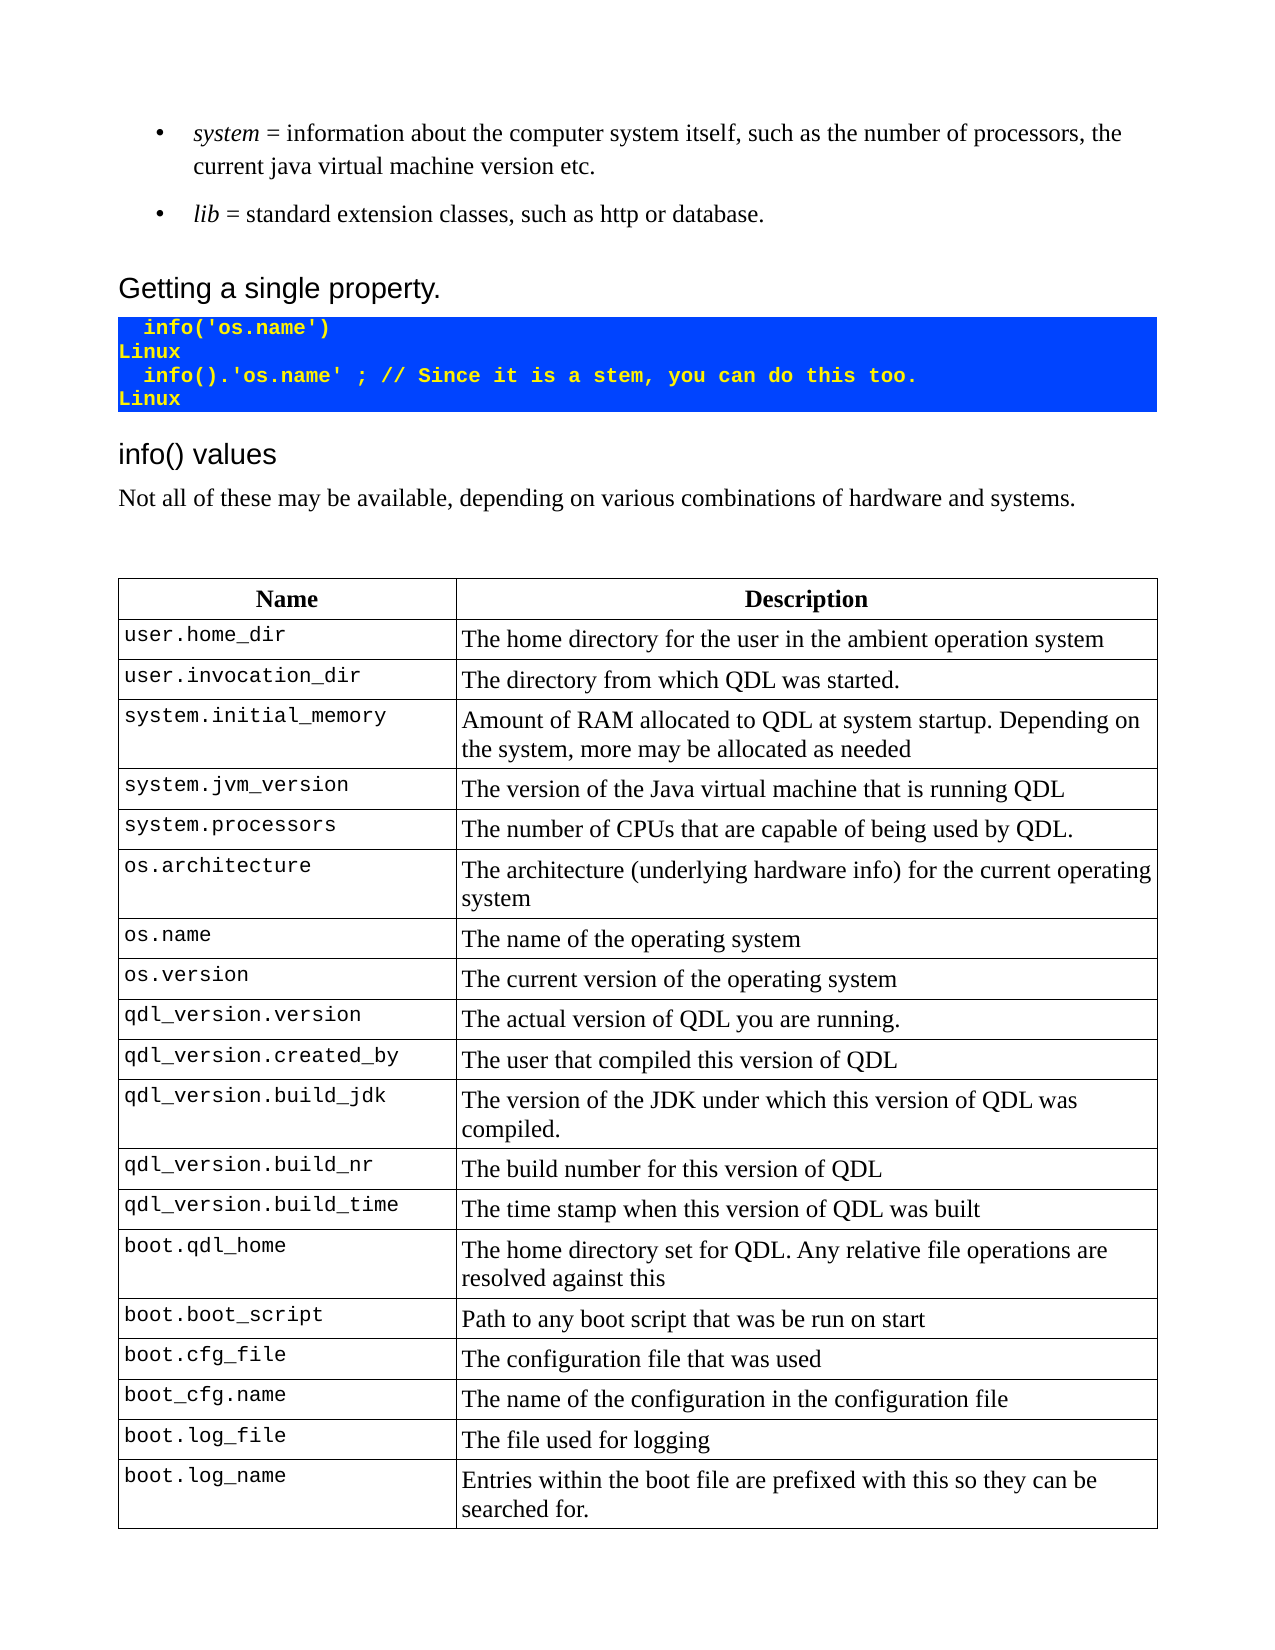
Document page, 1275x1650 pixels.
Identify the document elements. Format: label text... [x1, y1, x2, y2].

text info().'os.name' ; // Since it is a stem, you can do this too. [118, 365, 1157, 388]
table_cell system.processors [119, 810, 456, 849]
table_cell os.name [119, 919, 456, 958]
table_header Description [457, 579, 1157, 618]
subtitle info() values [118, 437, 1157, 471]
table_cell system.jvm_version [119, 769, 456, 808]
table_cell The name of the configuration in the configuration file [457, 1380, 1157, 1419]
text Linux [118, 341, 1157, 365]
list lib = standard extension classes, such as http or database. [156, 199, 1157, 227]
table_cell qdl_version.version [119, 1000, 456, 1039]
text Linux [118, 388, 1157, 412]
list system = information about the computer system itself, such as the number of processors, the current java virtual machine version etc. [156, 118, 1157, 180]
table_cell The user that compiled this version of QDL [457, 1040, 1157, 1079]
table_cell boot.log_file [119, 1420, 456, 1459]
table_cell qdl_version.build_nr [119, 1149, 456, 1188]
table_cell Amount of RAM allocated to QDL at system startup. Depending on the system, more may be allocated as needed [457, 700, 1157, 768]
table_cell The configuration file that was used [457, 1339, 1157, 1378]
table_cell The version of the JDK under which this version of QDL was compiled. [457, 1080, 1157, 1148]
table_header Name [119, 579, 456, 618]
table_cell The home directory for the user in the ambient operation system [457, 620, 1157, 659]
text Not all of these may be available, depending on various combinations of hardware and systems. [118, 483, 1157, 512]
table_cell The number of CPUs that are capable of being used by QDL. [457, 810, 1157, 849]
table_cell The architecture (underlying hardware info) for the current operating system [457, 850, 1157, 918]
table_cell The time stamp when this version of QDL was built [457, 1190, 1157, 1229]
table_cell The build number for this version of QDL [457, 1149, 1157, 1188]
table_cell user.invocation_dir [119, 660, 456, 699]
table_cell qdl_version.created_by [119, 1040, 456, 1079]
table_cell The current version of the operating system [457, 959, 1157, 998]
table_cell boot.qdl_home [119, 1230, 456, 1298]
text info('os.name') [118, 317, 1157, 341]
table_cell qdl_version.build_time [119, 1190, 456, 1229]
subtitle Getting a single property. [118, 271, 1157, 305]
table_cell os.version [119, 959, 456, 998]
table_cell qdl_version.build_jdk [119, 1080, 456, 1148]
table_cell The home directory set for QDL. Any relative file operations are resolved against this [457, 1230, 1157, 1298]
table_cell Entries within the boot file are prefixed with this so they can be searched for. [457, 1460, 1157, 1528]
table_cell boot_cfg.name [119, 1380, 456, 1419]
table_cell The name of the operating system [457, 919, 1157, 958]
table_cell The actual version of QDL you are running. [457, 1000, 1157, 1039]
table_cell system.initial_memory [119, 700, 456, 768]
table_cell boot.boot_script [119, 1299, 456, 1338]
table_cell boot.log_name [119, 1460, 456, 1528]
table_cell The version of the Java virtual machine that is running QDL [457, 769, 1157, 808]
table_cell user.home_dir [119, 620, 456, 659]
table_cell boot.cfg_file [119, 1339, 456, 1378]
table_cell The file used for logging [457, 1420, 1157, 1459]
table_cell Path to any boot script that was be run on start [457, 1299, 1157, 1338]
table_cell os.architecture [119, 850, 456, 918]
table_cell The directory from which QDL was started. [457, 660, 1157, 699]
